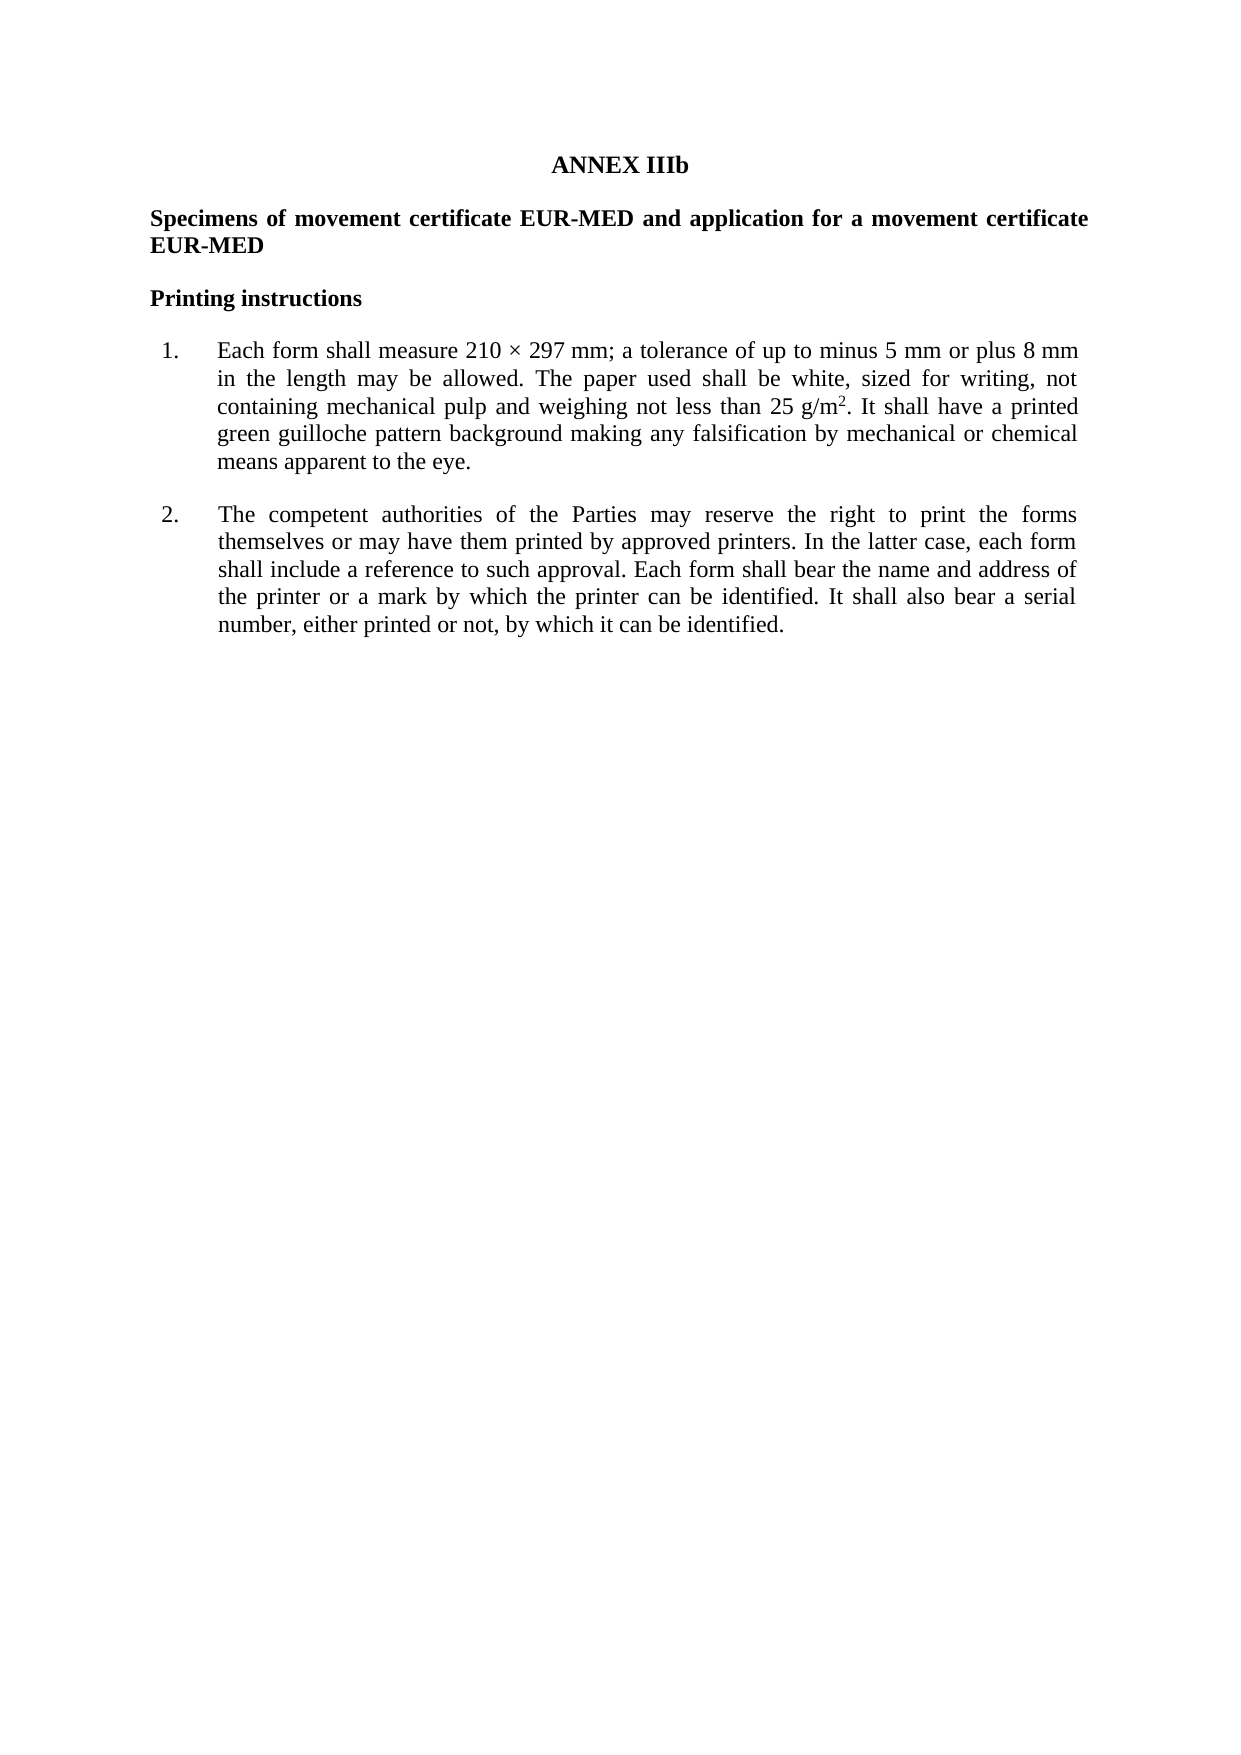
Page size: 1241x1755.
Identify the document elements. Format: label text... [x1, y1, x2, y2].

table_header Each form shall measure 210 × 297 mm; a tolerance of up to minus 5 mm or plus 8 mm in the length may be allowed. The paper used shall be white, sized for writing, not containing mechanical pulp and weighing not less than 25 g/m2. It shall have a printed green guilloche pattern background making any falsification by mechanical or chemical means apparent to the eye. [206, 337, 1090, 499]
text Specimens of movement certificate EUR-MED and application for a movement certificate EUR-MED [150, 204, 1090, 259]
text ANNEX IIIb [150, 150, 1090, 179]
table_header 2. [150, 500, 207, 663]
table_header 1. [150, 337, 206, 499]
table_header The competent authorities of the Parties may reserve the right to print the forms themselves or may have them printed by approved printers. In the latter case, each form shall include a reference to such approval. Each form shall bear the name and address of the printer or a mark by which the printer can be identified. It shall also bear a serial number, either printed or not, by which it can be identified. [207, 500, 1090, 663]
text Printing instructions [150, 284, 1090, 312]
